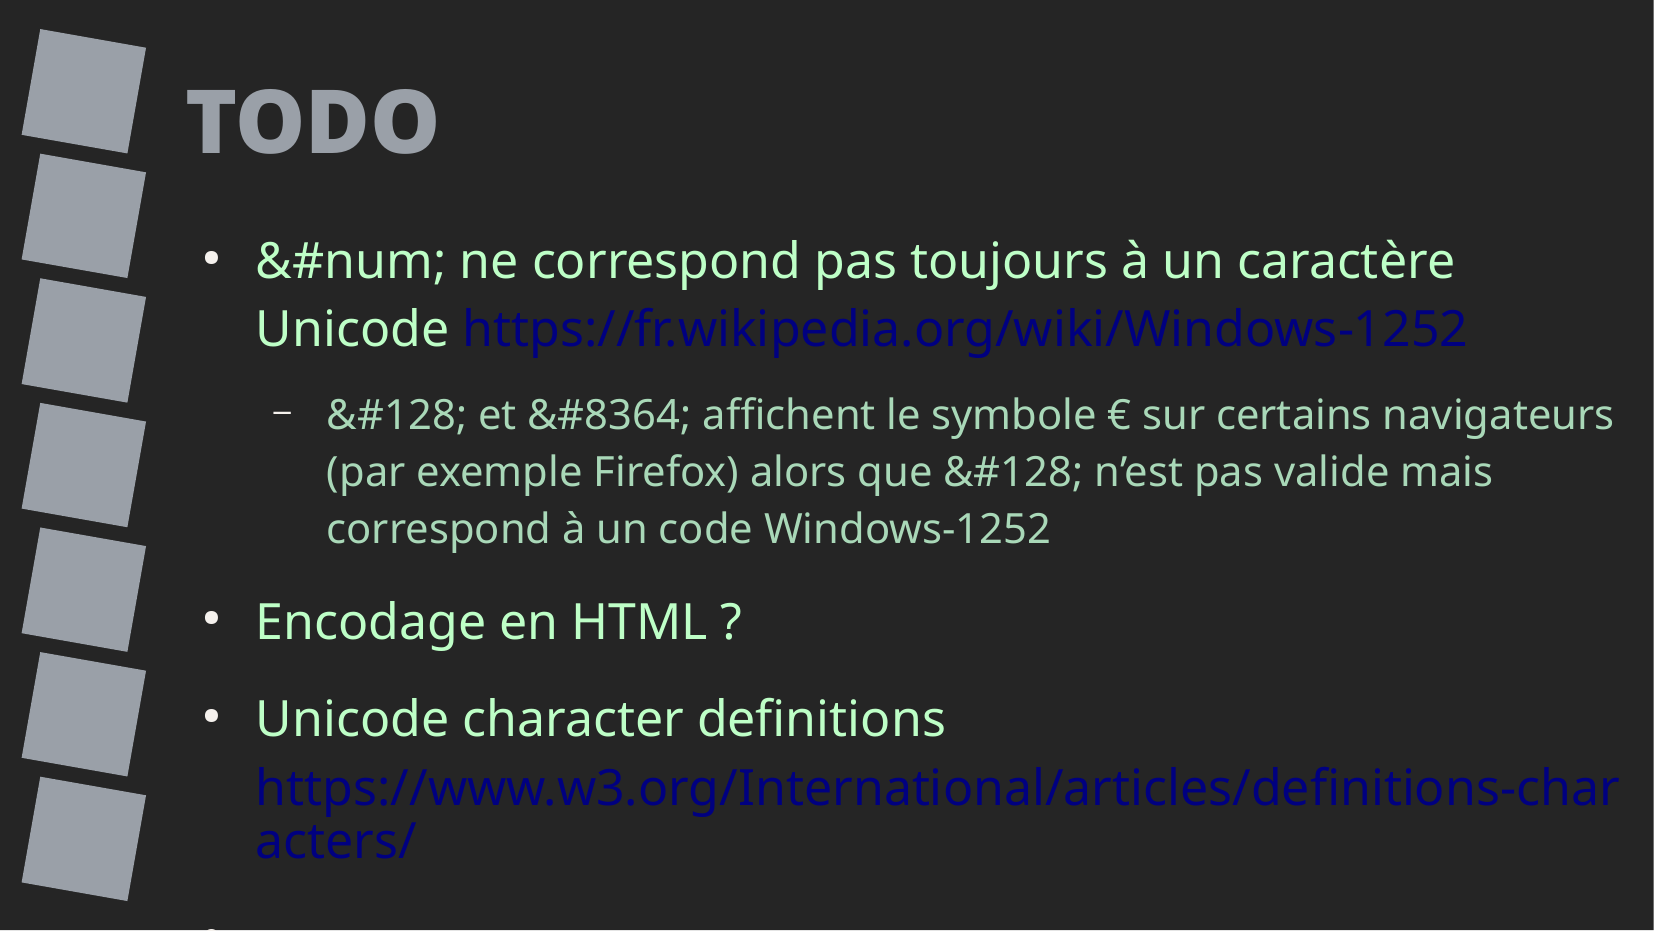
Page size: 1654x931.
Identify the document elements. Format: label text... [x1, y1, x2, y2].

title TODO [184, 59, 1654, 154]
list &#num; ne correspond pas toujours à un caractère Unicode https://fr.wikipedia.org/wiki/Windows-1252 &#128; et &#8364; affichent le symbole € sur certains navigateurs (par exemple Firefox) alors que &#128; n’est pas valide mais correspond à un code Windows-1252 Encodage en HTML ? Unicode character definitions https://www.w3.org/International/articles/definitions-characters/ [184, 225, 1636, 901]
